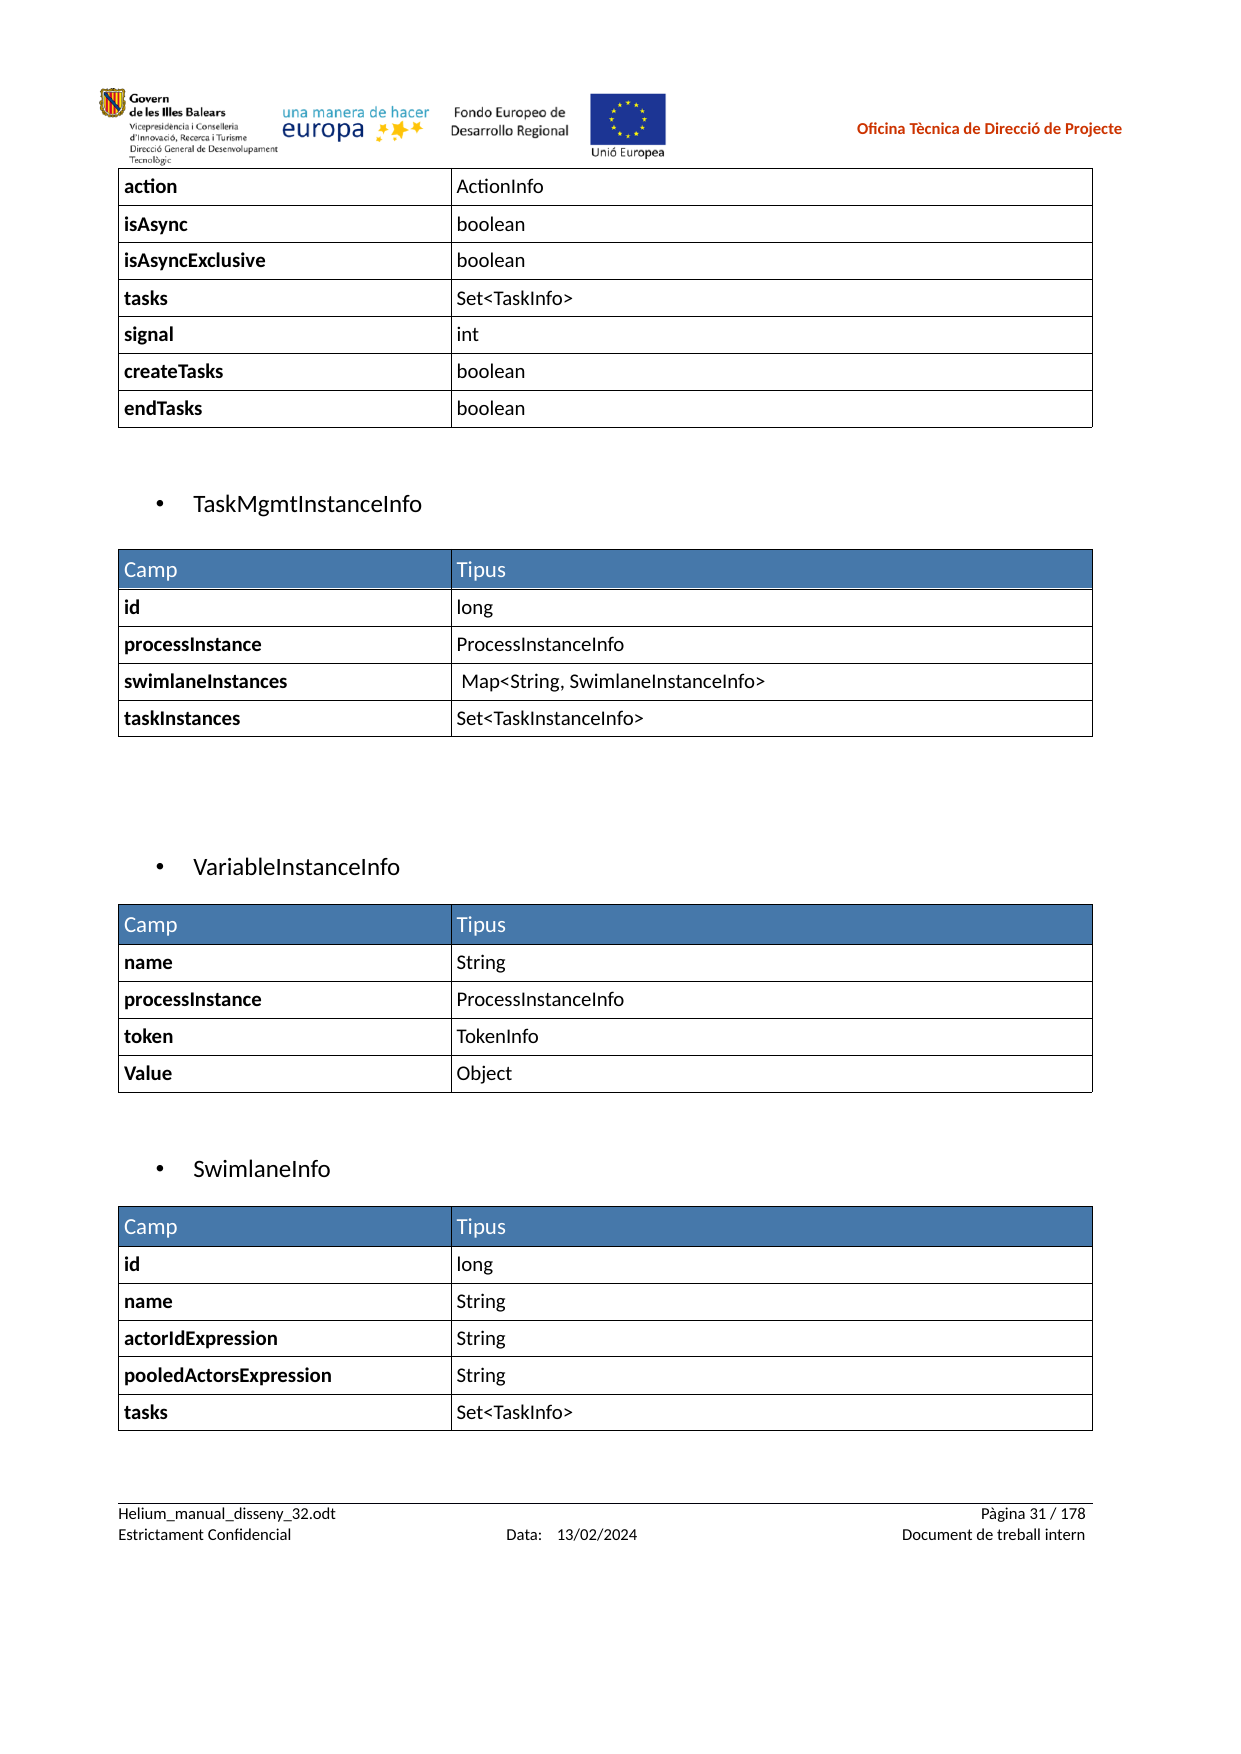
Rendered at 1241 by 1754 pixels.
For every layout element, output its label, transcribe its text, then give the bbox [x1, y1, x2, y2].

table_cell name [119, 1284, 451, 1319]
table_cell actorIdExpression [119, 1321, 451, 1356]
table_cell isAsync [119, 206, 451, 242]
list VariableInstanceInfo [156, 851, 1122, 881]
table_cell Value [119, 1056, 451, 1092]
table_cell endTasks [119, 391, 451, 427]
table_cell id [119, 590, 451, 626]
table_cell processInstance [119, 627, 451, 662]
table_cell processInstance [119, 982, 451, 1018]
table_cell Map<String, SwimlaneInstanceInfo> [452, 664, 1092, 699]
table_cell pooledActorsExpression [119, 1357, 451, 1393]
list SwimlaneInfo [156, 1153, 1122, 1183]
table_cell long [452, 590, 1092, 626]
table_cell id [119, 1247, 451, 1282]
table_header Tipus [452, 550, 1092, 588]
table_cell String [452, 945, 1092, 981]
table_cell name [119, 945, 451, 981]
table_cell String [452, 1284, 1092, 1319]
table_cell boolean [452, 391, 1092, 427]
table_cell ProcessInstanceInfo [452, 627, 1092, 662]
table_cell tasks [119, 1395, 451, 1430]
table_cell ActionInfo [452, 169, 1092, 205]
table_cell int [452, 317, 1092, 353]
table_cell tasks [119, 280, 451, 316]
table_cell long [452, 1247, 1092, 1282]
table_cell Object [452, 1056, 1092, 1092]
table_cell boolean [452, 243, 1092, 279]
table_cell Set<TaskInstanceInfo> [452, 701, 1092, 736]
table_cell boolean [452, 206, 1092, 242]
table_cell signal [119, 317, 451, 353]
table_cell action [119, 169, 451, 205]
table_cell swimlaneInstances [119, 664, 451, 699]
table_header Camp [119, 1207, 451, 1246]
table_cell TokenInfo [452, 1019, 1092, 1054]
list TaskMgmtInstanceInfo [156, 488, 1122, 518]
table_cell ProcessInstanceInfo [452, 982, 1092, 1018]
table_cell Set<TaskInfo> [452, 1395, 1092, 1430]
table_cell createTasks [119, 354, 451, 390]
table_header Tipus [452, 1207, 1092, 1246]
table_cell token [119, 1019, 451, 1054]
picture [99, 87, 668, 166]
table_cell String [452, 1321, 1092, 1356]
table_cell boolean [452, 354, 1092, 390]
table_cell taskInstances [119, 701, 451, 736]
table_cell isAsyncExclusive [119, 243, 451, 279]
table_cell String [452, 1357, 1092, 1393]
table_header Tipus [452, 905, 1092, 944]
table_cell Set<TaskInfo> [452, 280, 1092, 316]
table_header Camp [119, 905, 451, 944]
table_header Camp [119, 550, 451, 588]
